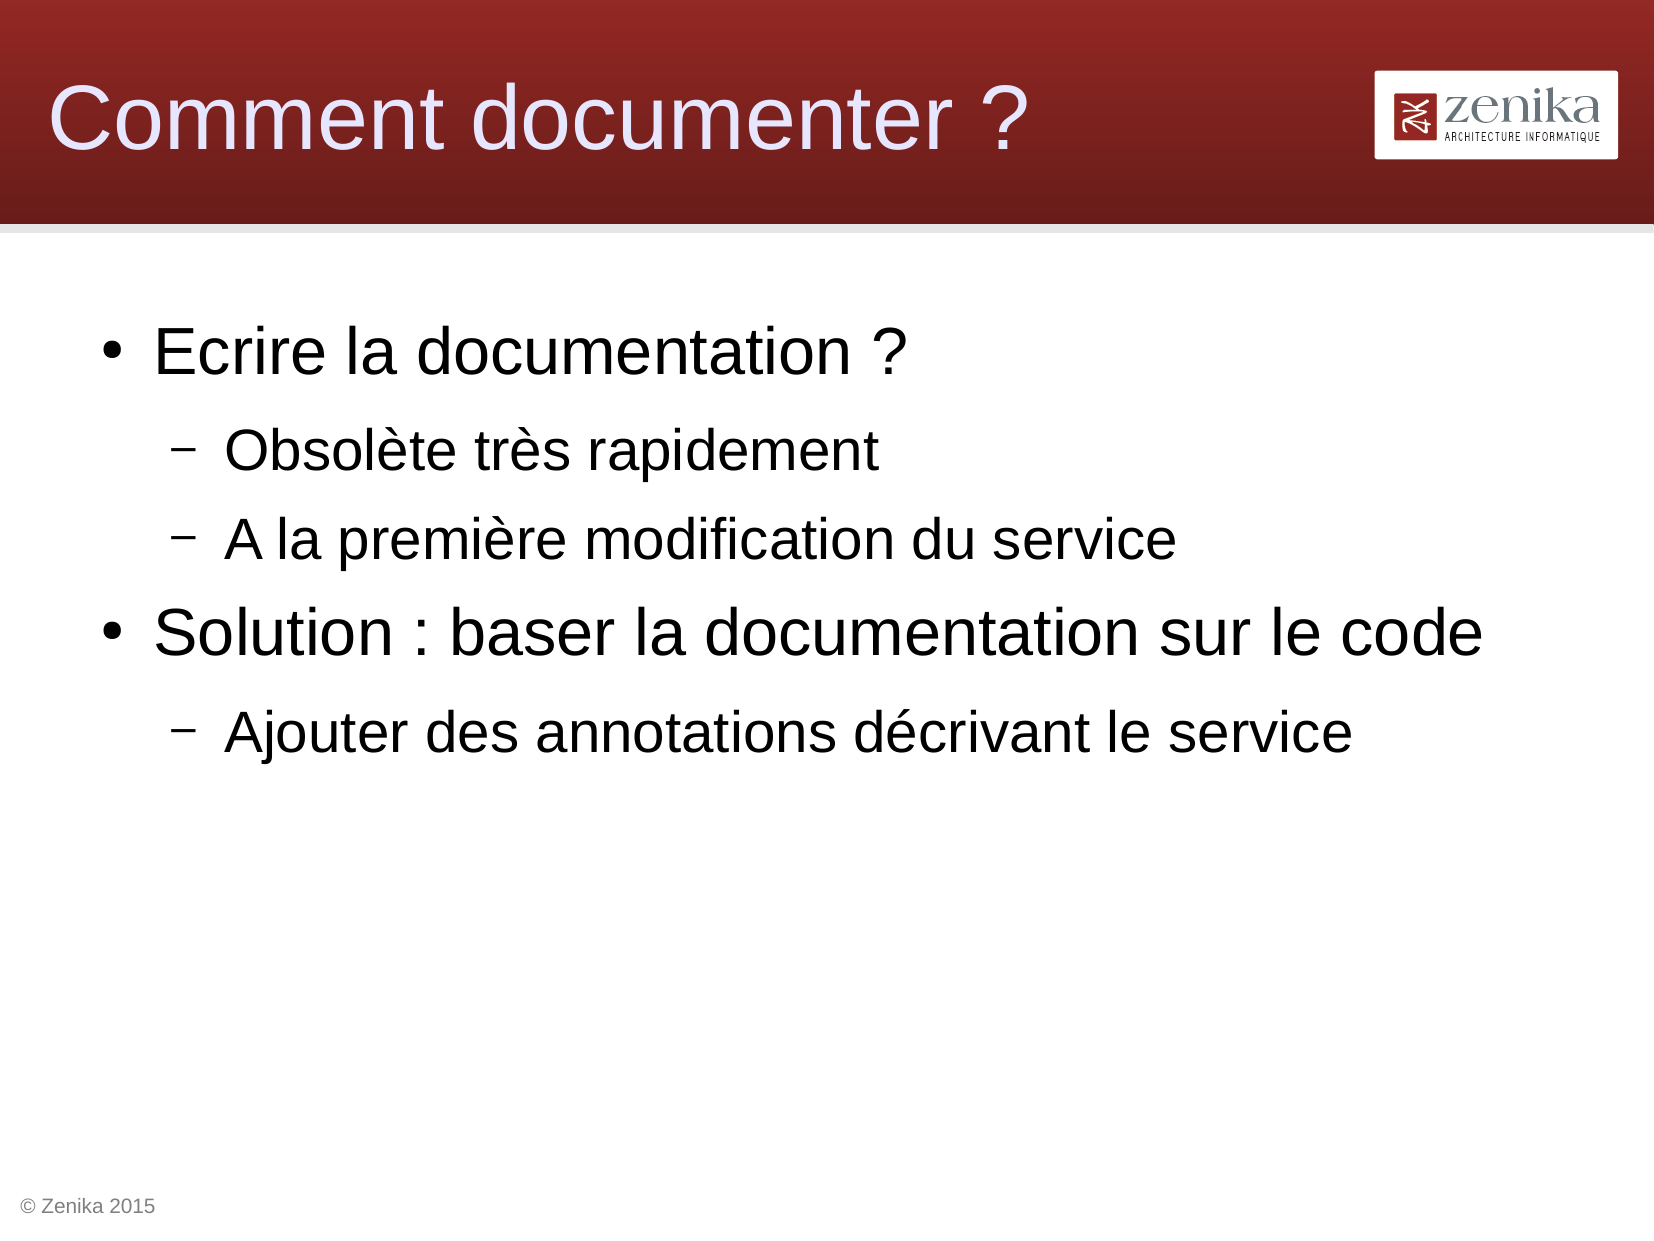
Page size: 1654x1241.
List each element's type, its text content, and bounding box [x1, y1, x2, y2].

picture [1536, 82, 1600, 149]
list Ecrire la documentation ? Obsolète très rapidement A la première modification du service Solution : baser la documentation sur le code Ajouter des annotations décrivant le service [82, 313, 1538, 1034]
title Comment documenter ? [47, 13, 1536, 222]
